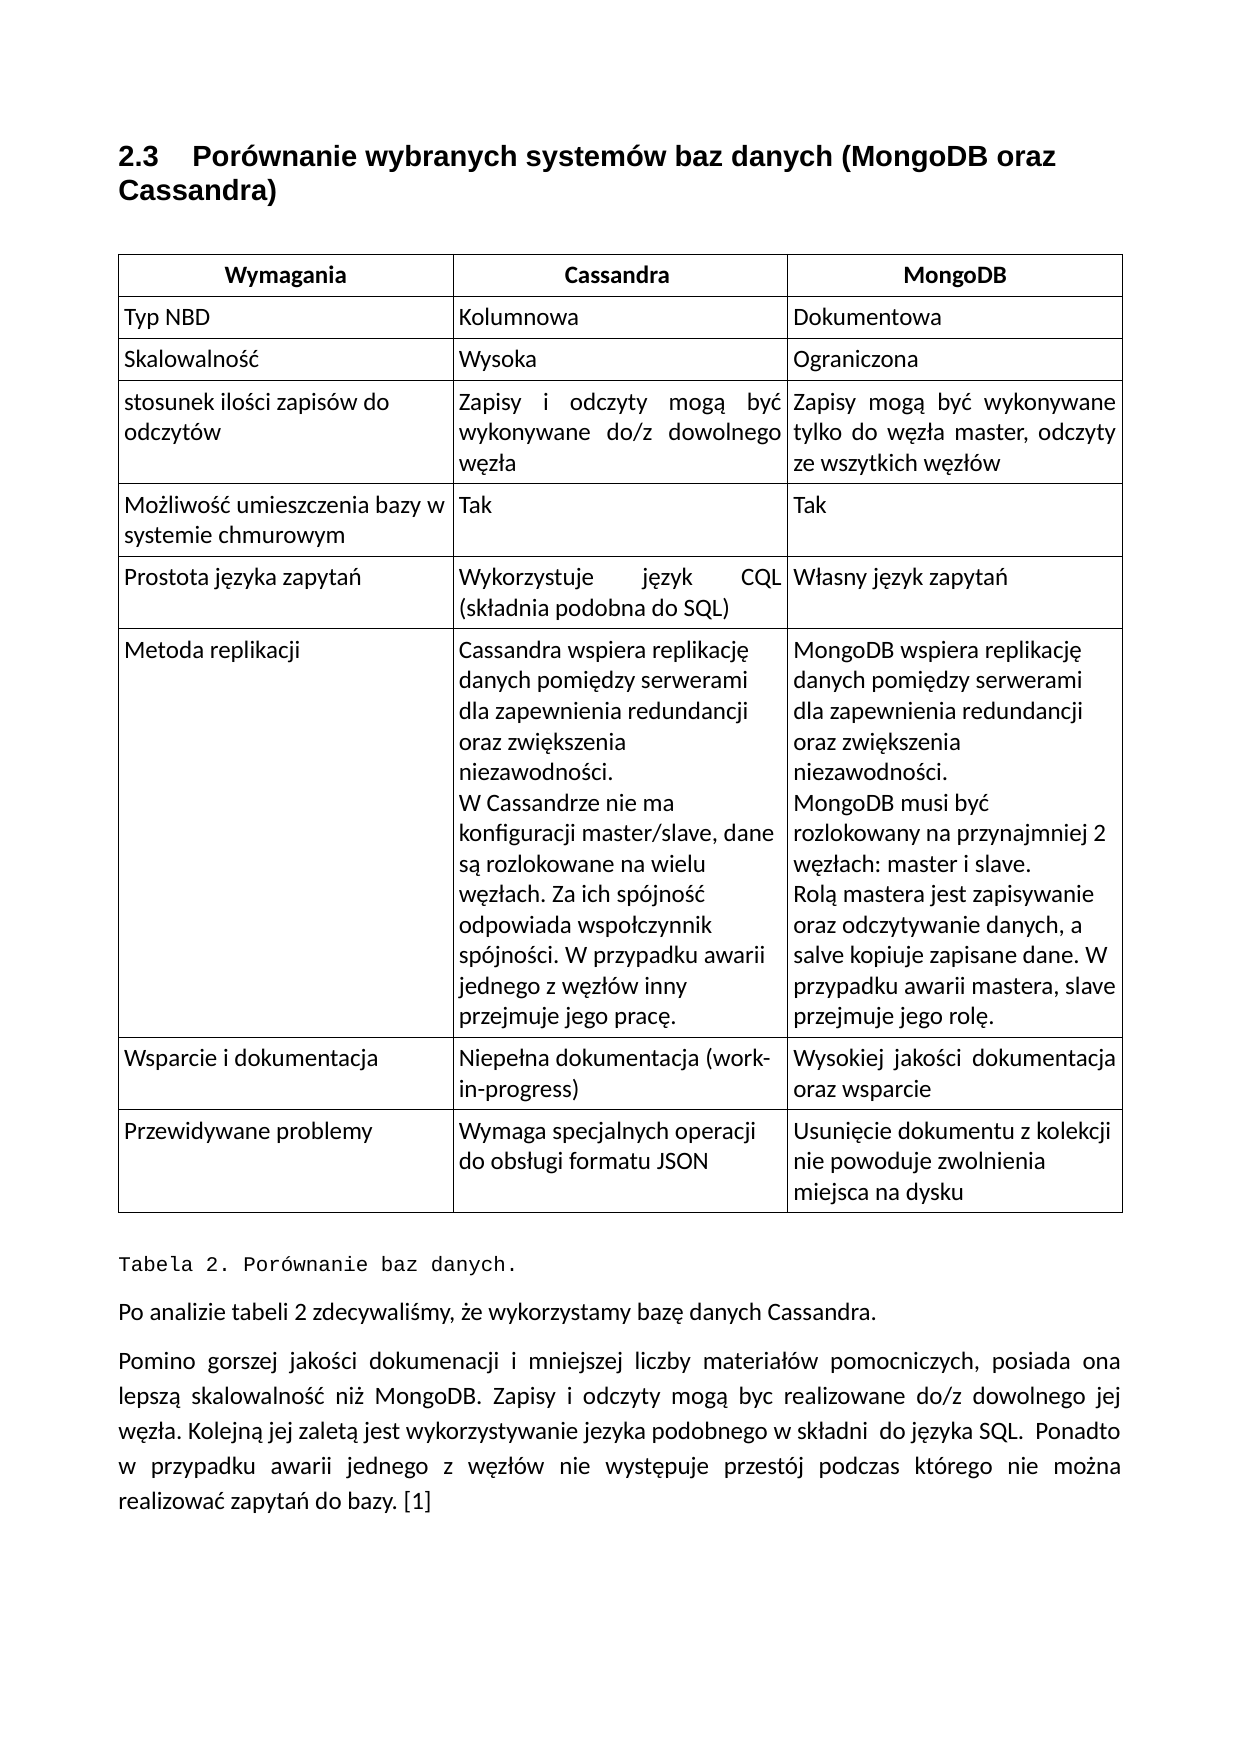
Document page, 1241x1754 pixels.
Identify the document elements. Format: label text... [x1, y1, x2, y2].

table_cell Tak [454, 484, 787, 556]
table_cell Cassandra wspiera replikację danych pomiędzy serwerami dla zapewnienia redundancji oraz zwiększenia niezawodności. W Cassandrze nie ma konfiguracji master/slave, dane są rozlokowane na wielu węzłach. Za ich spójność odpowiada wspołczynnik spójności. W przypadku awarii jednego z węzłów inny przejmuje jego pracę. [454, 629, 787, 1037]
table_cell MongoDB wspiera replikację danych pomiędzy serwerami dla zapewnienia redundancji oraz zwiększenia niezawodności. MongoDB musi być rozlokowany na przynajmniej 2 węzłach: master i slave. Rolą mastera jest zapisywanie oraz odczytywanie danych, a salve kopiuje zapisane dane. W przypadku awarii mastera, slave przejmuje jego rolę. [788, 629, 1122, 1037]
table_cell Wysoka [454, 339, 787, 380]
table_cell Możliwość umieszczenia bazy w systemie chmurowym [119, 484, 453, 556]
table_cell Zapisy mogą być wykonywane tylko do węzła master, odczyty ze wszytkich węzłów [788, 381, 1122, 483]
table_cell Dokumentowa [788, 297, 1122, 338]
table_cell Wysokiej jakości dokumentacja oraz wsparcie [788, 1038, 1122, 1109]
table_cell Metoda replikacji [119, 629, 453, 1037]
table_cell Wsparcie i dokumentacja [119, 1038, 453, 1109]
text Pomino gorszej jakości dokumenacji i mniejszej liczby materiałów pomocniczych, posiada ona lepszą skalowalność niż MongoDB. Zapisy i odczyty mogą byc realizowane do/z dowolnego jej węzła. Kolejną jej zaletą jest wykorzystywanie jezyka podobnego w składni do języka SQL. Ponadto w przypadku awarii jednego z węzłów nie występuje przestój podczas którego nie można realizować zapytań do bazy. [1] [118, 1346, 1122, 1516]
table_cell Tak [788, 484, 1122, 556]
table_header MongoDB [788, 255, 1122, 296]
table_cell Zapisy i odczyty mogą być wykonywane do/z dowolnego węzła [454, 381, 787, 483]
table_cell Kolumnowa [454, 297, 787, 338]
table_cell Własny język zapytań [788, 557, 1122, 628]
table_cell Typ NBD [119, 297, 453, 338]
table_cell Ograniczona [788, 339, 1122, 380]
table_cell Przewidywane problemy [119, 1110, 453, 1212]
table_cell Prostota języka zapytań [119, 557, 453, 628]
table_cell Niepełna dokumentacja (work-in-progress) [454, 1038, 787, 1109]
table_cell Skalowalność [119, 339, 453, 380]
table_cell stosunek ilości zapisów do odczytów [119, 381, 453, 483]
table_cell Wykorzystuje język CQL (składnia podobna do SQL) [454, 557, 787, 628]
table_cell Usunięcie dokumentu z kolekcji nie powoduje zwolnienia miejsca na dysku [788, 1110, 1122, 1212]
text Po analizie tabeli 2 zdecywaliśmy, że wykorzystamy bazę danych Cassandra. [118, 1296, 1122, 1326]
table_header Cassandra [454, 255, 787, 296]
table_cell Wymaga specjalnych operacji do obsługi formatu JSON [454, 1110, 787, 1212]
text Tabela 2. Porównanie baz danych. [118, 1254, 1122, 1278]
subtitle Porównanie wybranych systemów baz danych (MongoDB oraz Cassandra) [118, 139, 1122, 206]
table_header Wymagania [119, 255, 453, 296]
